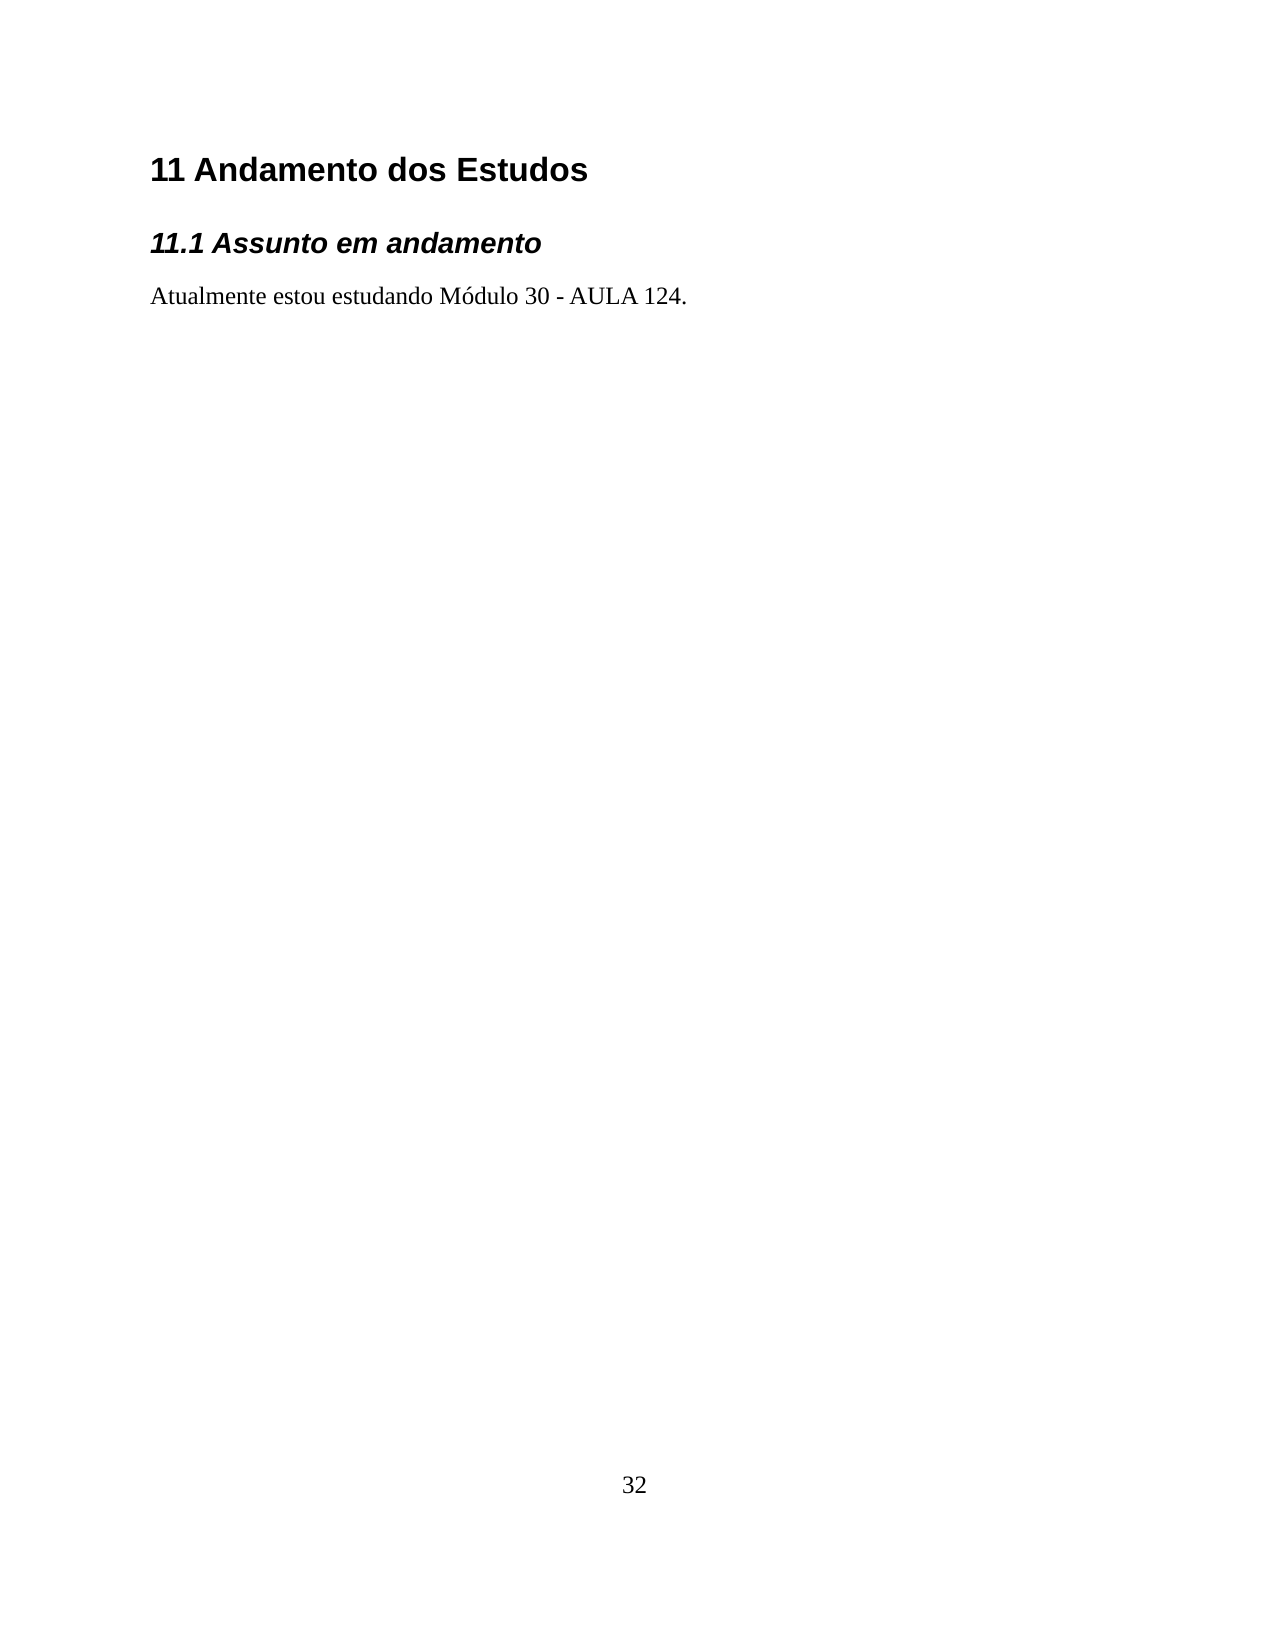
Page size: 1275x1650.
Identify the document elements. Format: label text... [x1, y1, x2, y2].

subtitle 11.1 Assunto em andamento [150, 226, 1125, 260]
text Atualmente estou estudando Módulo 30 - AULA 124. [150, 281, 1125, 339]
subtitle 11 Andamento dos Estudos [150, 150, 1125, 189]
